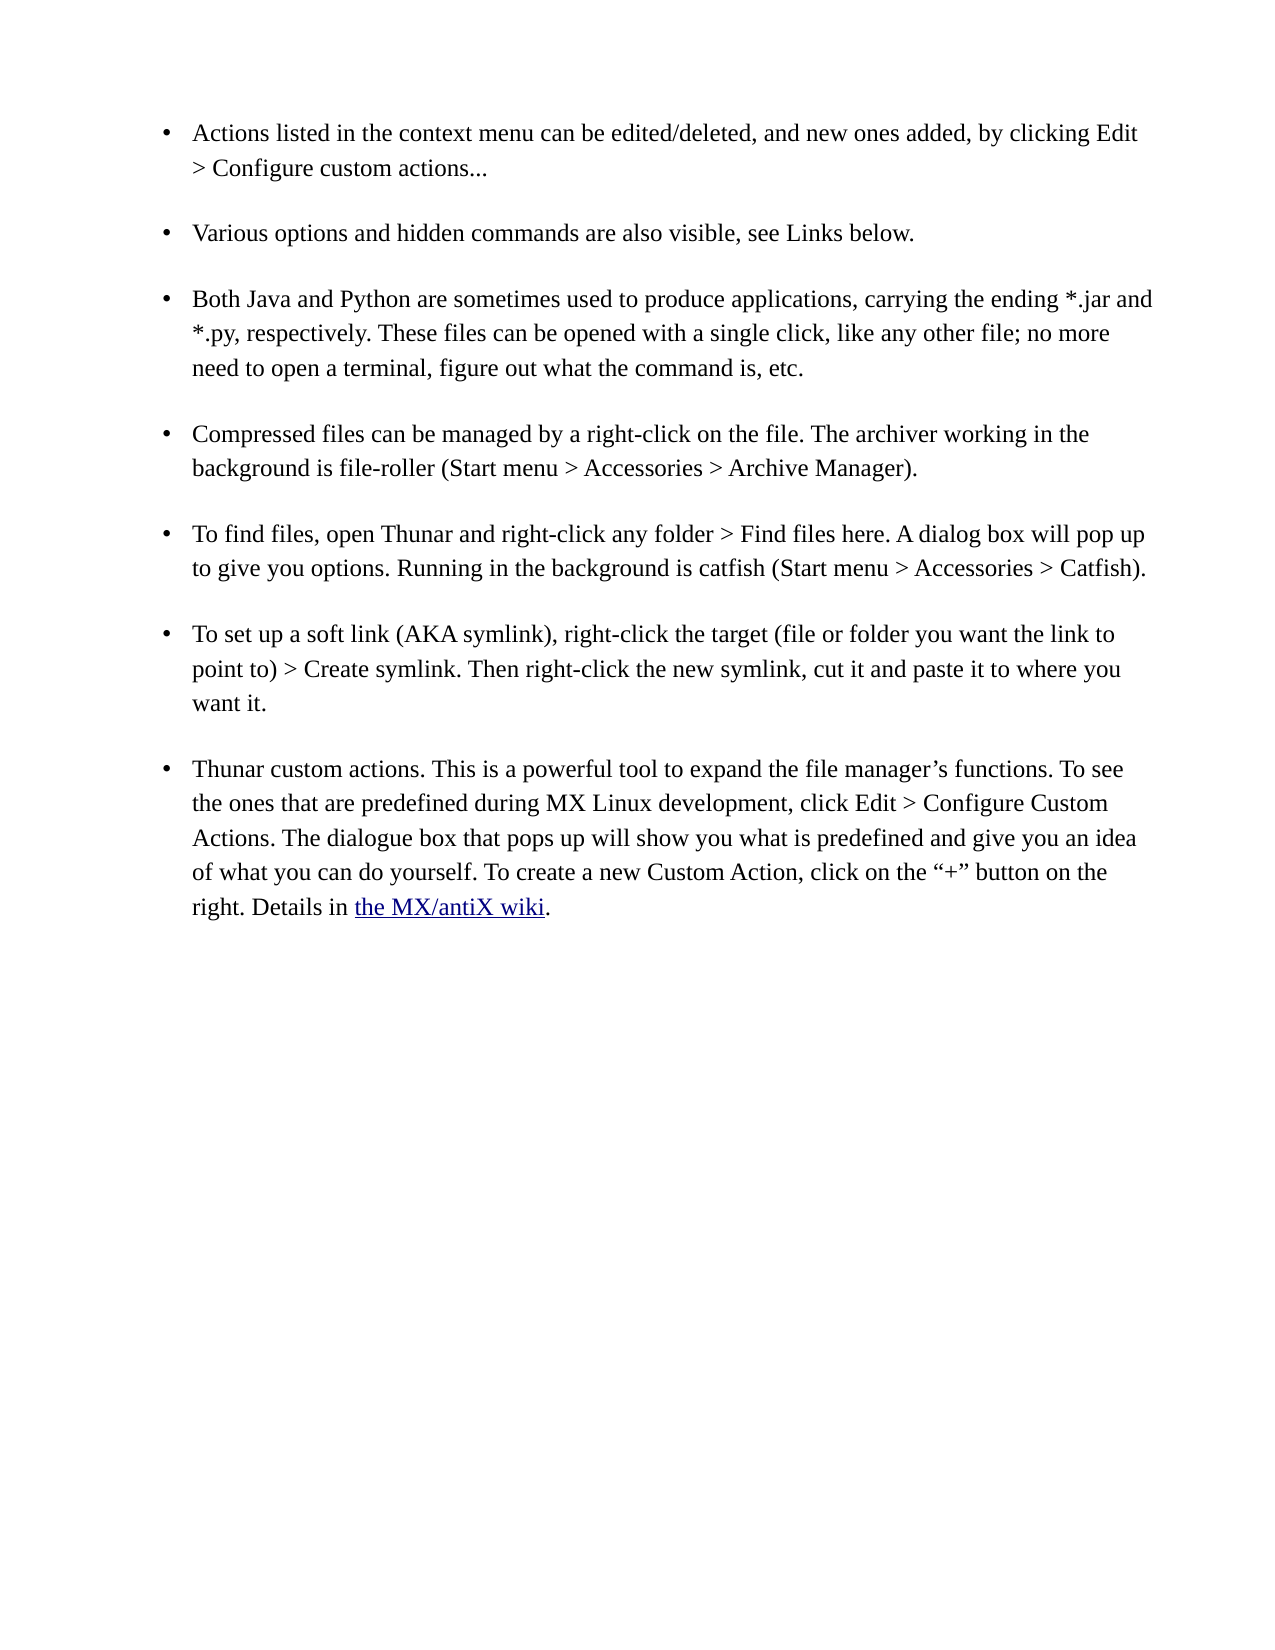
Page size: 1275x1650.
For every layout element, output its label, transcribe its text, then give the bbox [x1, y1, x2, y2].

list Actions listed in the context menu can be edited/deleted, and new ones added, by clicking Edit > Configure custom actions... [162, 118, 1157, 181]
list Various options and hidden commands are also visible, see Links below. [162, 218, 1157, 247]
list Thunar custom actions. This is a powerful tool to expand the file manager’s functions. To see the ones that are predefined during MX Linux development, click Edit > Configure Custom Actions. The dialogue box that pops up will show you what is predefined and give you an idea of what you can do yourself. To create a new Custom Action, click on the “+” button on the right. Details in the MX/antiX wiki. [162, 754, 1157, 921]
list To set up a soft link (AKA symlink), right-click the target (file or folder you want the link to point to) > Create symlink. Then right-click the new symlink, cut it and paste it to where you want it. [162, 619, 1157, 717]
list Compressed files can be managed by a right-click on the file. The archiver working in the background is file-roller (Start menu > Accessories > Archive Manager). [162, 419, 1157, 482]
list To find files, open Thunar and right-click any folder > Find files here. A dialog box will pop up to give you options. Running in the background is catfish (Start menu > Accessories > Catfish). [162, 519, 1157, 582]
list Both Java and Python are sometimes used to produce applications, carrying the ending *.jar and *.py, respectively. These files can be opened with a single click, like any other file; no more need to open a terminal, figure out what the command is, etc. [162, 284, 1157, 382]
